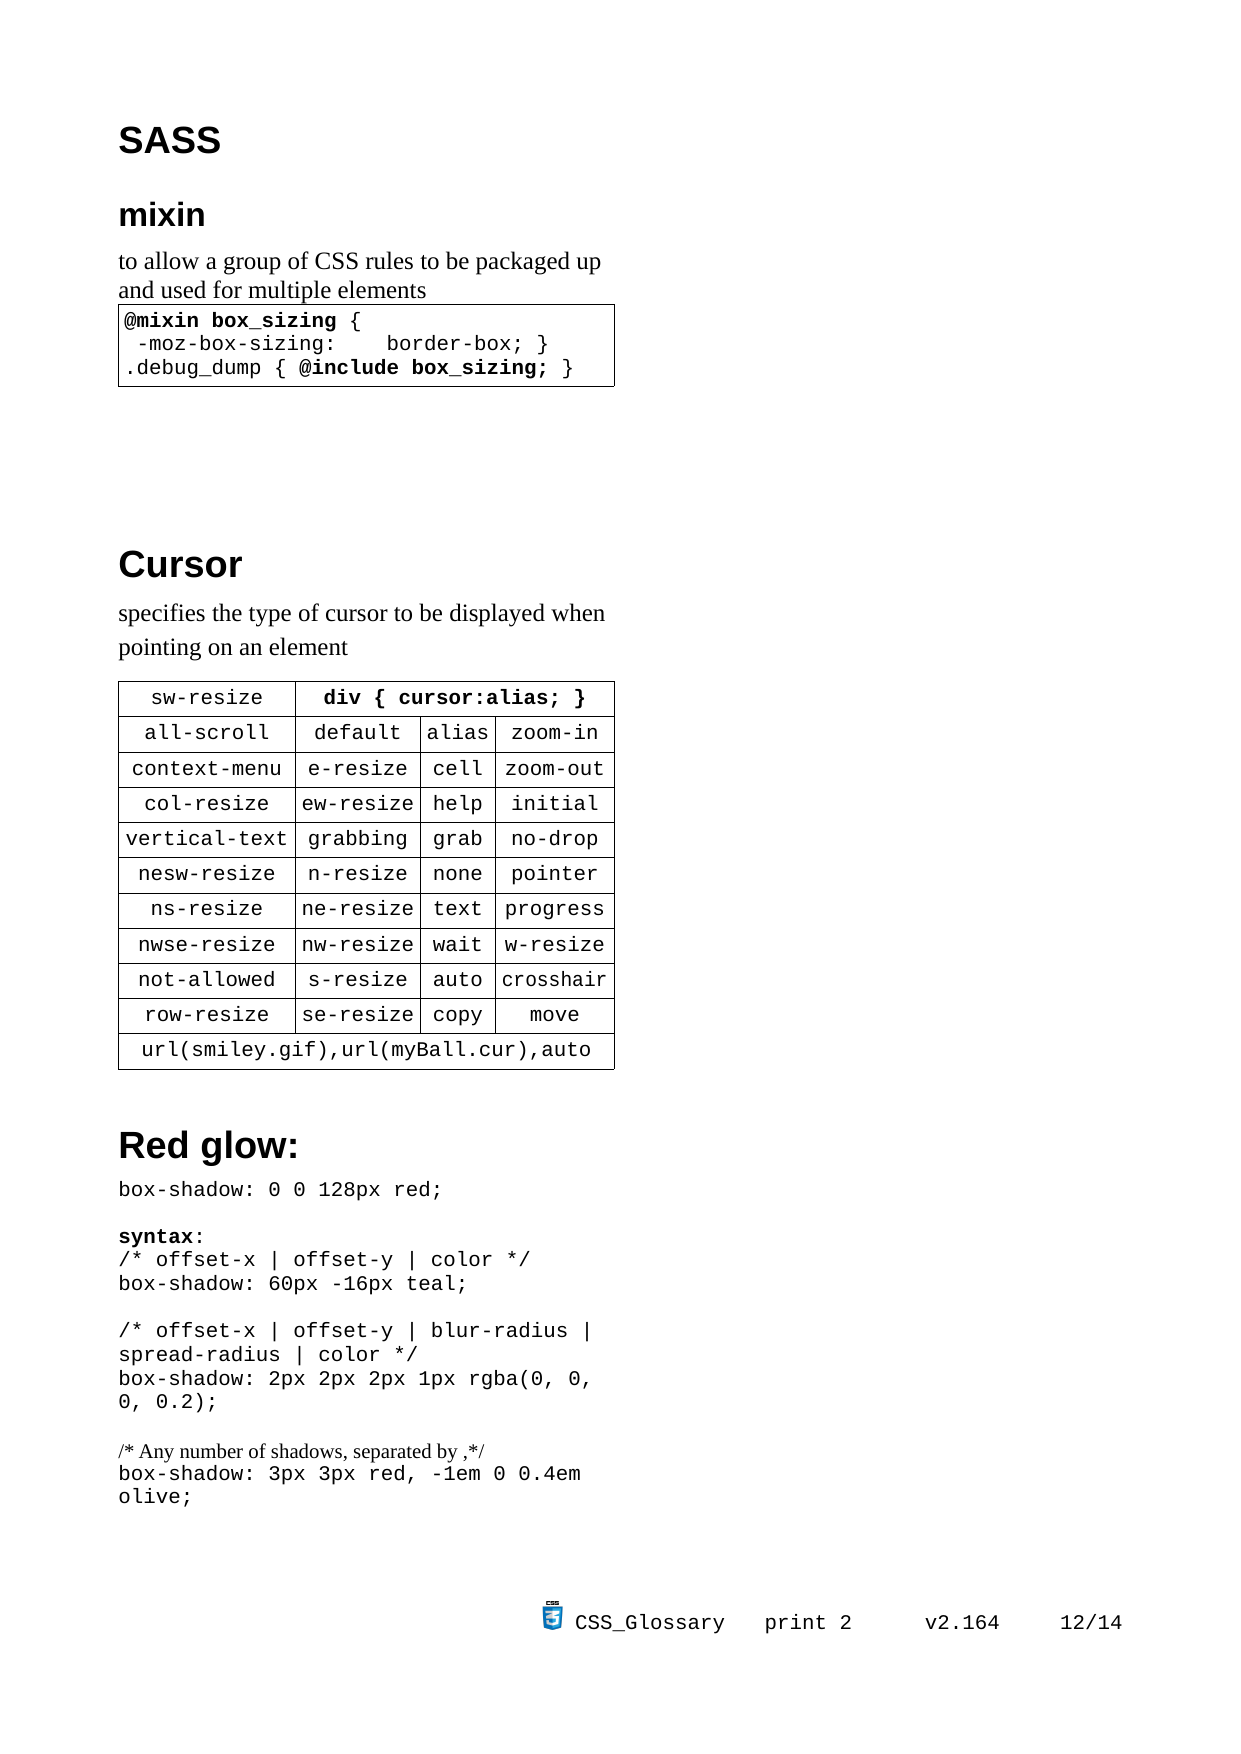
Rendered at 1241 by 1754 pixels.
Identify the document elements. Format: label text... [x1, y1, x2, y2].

text /* offset-x | offset-y | color */ [118, 1249, 614, 1273]
text /* offset-x | offset-y | blur-radius | spread-radius | color */ [118, 1320, 614, 1368]
table_cell zoom-in [496, 717, 614, 752]
table_cell w-resize [496, 929, 614, 963]
table_cell e-resize [296, 753, 420, 787]
table_cell nesw-resize [119, 858, 295, 892]
subtitle mixin [118, 195, 614, 234]
table_cell not-allowed [119, 964, 295, 998]
table_cell ns-resize [119, 894, 295, 928]
table_cell cell [421, 753, 495, 787]
table_cell url(smiley.gif),url(myBall.cur),auto [119, 1034, 614, 1068]
table_cell n-resize [296, 858, 420, 892]
table_cell nwse-resize [119, 929, 295, 963]
table_cell crosshair [496, 964, 614, 998]
subtitle SASS [118, 118, 614, 162]
table_cell grab [421, 823, 495, 857]
table_cell text [421, 894, 495, 928]
text /* Any number of shadows, separated by ,*/ [118, 1439, 614, 1463]
table_cell col-resize [119, 788, 295, 822]
table_cell ew-resize [296, 788, 420, 822]
table_cell s-resize [296, 964, 420, 998]
table_cell nw-resize [296, 929, 420, 963]
text box-shadow: 2px 2px 2px 1px rgba(0, 0, 0, 0.2); [118, 1368, 614, 1415]
subtitle Red glow: [118, 1122, 614, 1166]
table_cell ne-resize [296, 894, 420, 928]
text to allow a group of CSS rules to be packaged up and used for multiple elements [118, 246, 614, 304]
text box-shadow: 60px -16px teal; [118, 1273, 614, 1297]
table_cell wait [421, 929, 495, 963]
table_cell pointer [496, 858, 614, 892]
table_cell auto [421, 964, 495, 998]
table_cell all-scroll [119, 717, 295, 752]
table_cell copy [421, 999, 495, 1033]
table_cell zoom-out [496, 753, 614, 787]
table_cell progress [496, 894, 614, 928]
text specifies the type of cursor to be displayed when pointing on an element [118, 598, 614, 661]
table_cell context-menu [119, 753, 295, 787]
table_cell move [496, 999, 614, 1033]
table_cell none [421, 858, 495, 892]
table_cell initial [496, 788, 614, 822]
table_cell help [421, 788, 495, 822]
text syntax: [118, 1226, 614, 1249]
text box-shadow: 3px 3px red, -1em 0 0.4em olive; [118, 1463, 614, 1510]
text box-shadow: 0 0 128px red; [118, 1178, 614, 1202]
subtitle Cursor [118, 542, 614, 585]
table_cell row-resize [119, 999, 295, 1033]
table_cell default [296, 717, 420, 752]
table_cell se-resize [296, 999, 420, 1033]
table_header sw-resize [119, 682, 295, 716]
picture [542, 1601, 563, 1630]
table_header @mixin box_sizing { -moz-box-sizing: border-box; } .debug_dump { @include box_sizing; } [119, 305, 614, 386]
table_cell vertical-text [119, 823, 295, 857]
table_header div { cursor:alias; } [296, 682, 614, 716]
table_cell no-drop [496, 823, 614, 857]
table_cell grabbing [296, 823, 420, 857]
table_cell alias [421, 717, 495, 752]
